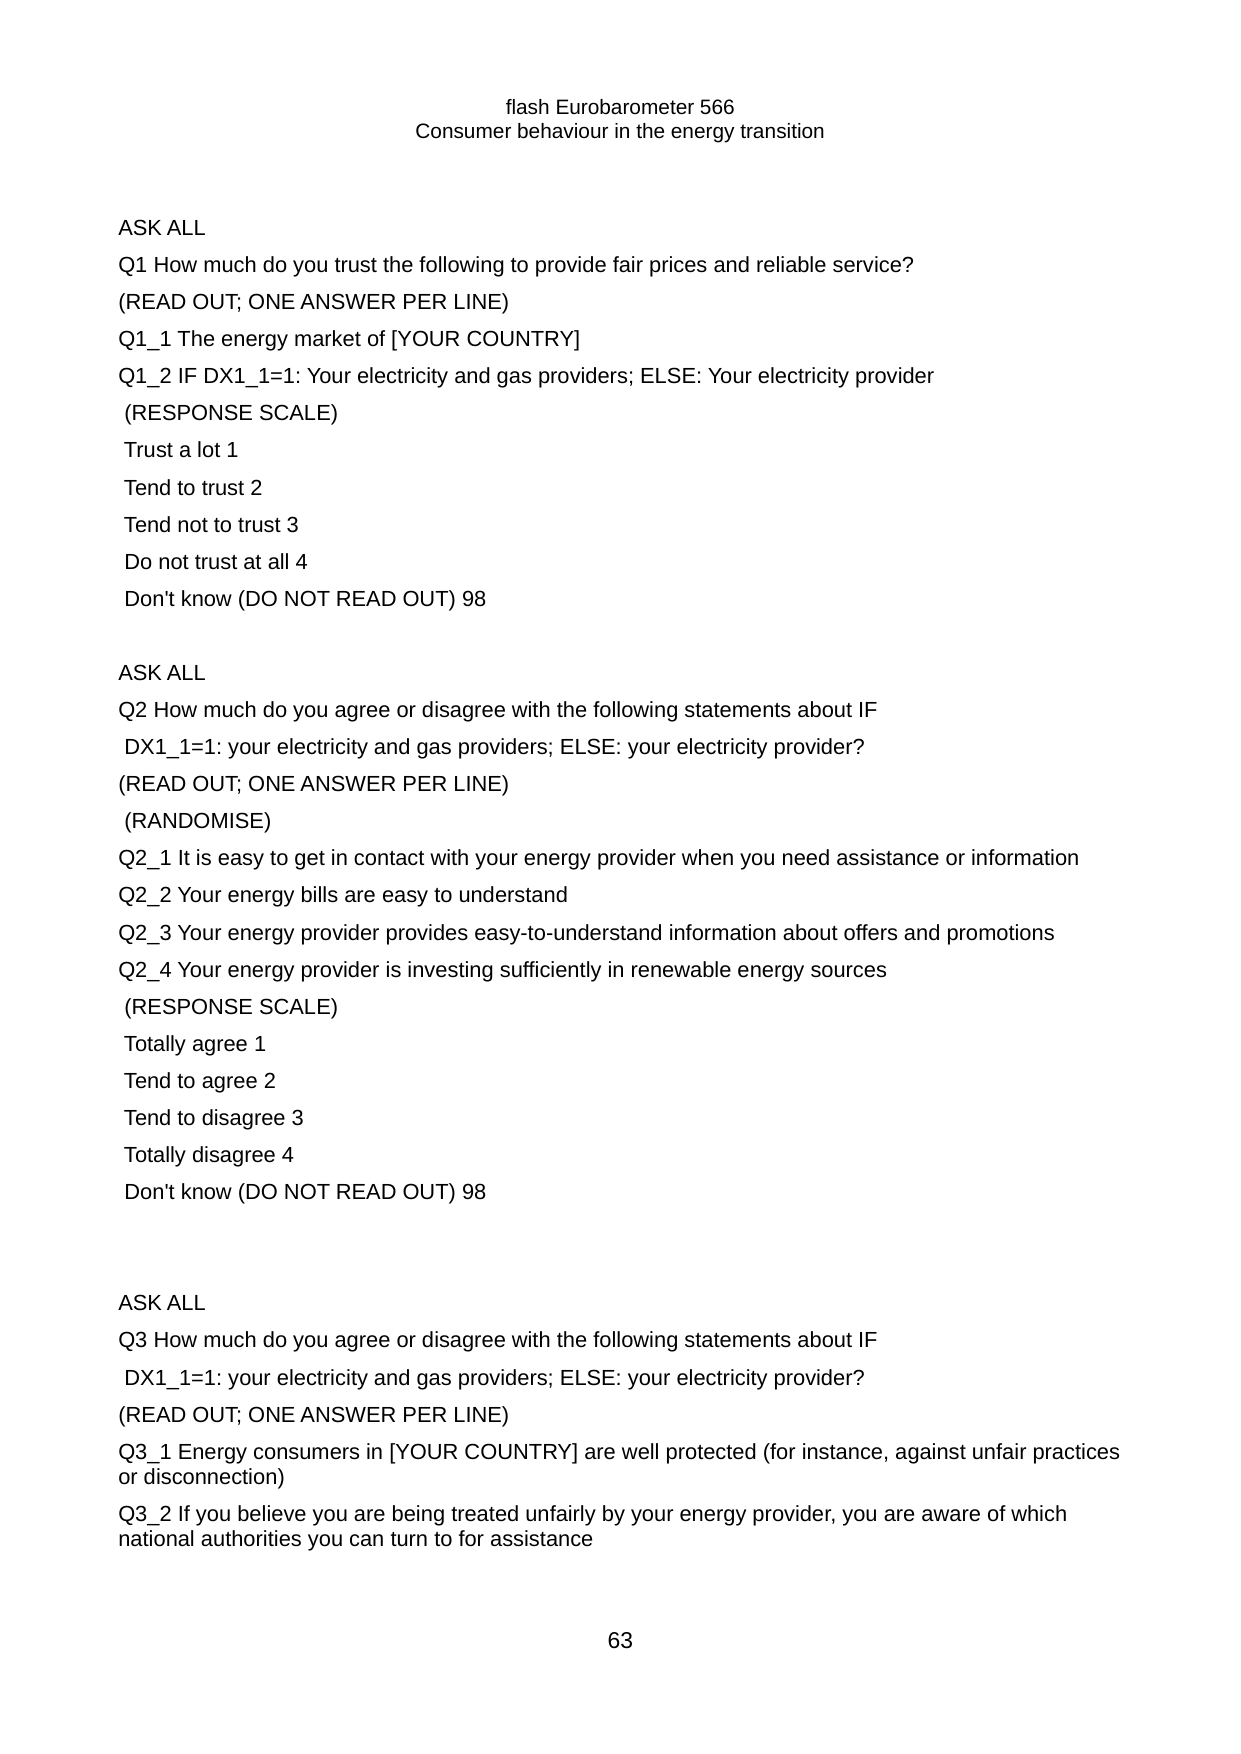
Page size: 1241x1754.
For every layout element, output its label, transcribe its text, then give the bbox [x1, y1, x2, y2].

text Q2_1 It is easy to get in contact with your energy provider when you need assistance or information [118, 845, 1122, 871]
text Do not trust at all 4 [118, 549, 1122, 574]
text Q3_2 If you believe you are being treated unfairly by your energy provider, you are aware of which national authorities you can turn to for assistance [118, 1501, 1122, 1551]
text Trust a lot 1 [118, 437, 1122, 463]
text Q3 How much do you agree or disagree with the following statements about IF [118, 1327, 1122, 1353]
text (READ OUT; ONE ANSWER PER LINE) [118, 1402, 1122, 1427]
text ASK ALL [118, 1290, 1122, 1316]
text Tend to trust 2 [118, 474, 1122, 500]
text Tend not to trust 3 [118, 512, 1122, 537]
text DX1_1=1: your electricity and gas providers; ELSE: your electricity provider? [118, 734, 1122, 759]
text Q1 How much do you trust the following to provide fair prices and reliable service? [118, 252, 1122, 277]
text Q2_3 Your energy provider provides easy-to-understand information about offers and promotions [118, 919, 1122, 945]
text Totally agree 1 [118, 1031, 1122, 1056]
text (RANDOMISE) [118, 808, 1122, 833]
text Q2_2 Your energy bills are easy to understand [118, 882, 1122, 908]
text Don't know (DO NOT READ OUT) 98 [118, 586, 1122, 611]
text Q3_1 Energy consumers in [YOUR COUNTRY] are well protected (for instance, against unfair practices or disconnection) [118, 1439, 1122, 1489]
text ASK ALL [118, 215, 1122, 240]
text (READ OUT; ONE ANSWER PER LINE) [118, 289, 1122, 314]
text DX1_1=1: your electricity and gas providers; ELSE: your electricity provider? [118, 1364, 1122, 1390]
text Q1_1 The energy market of [YOUR COUNTRY] [118, 326, 1122, 351]
text Q2_4 Your energy provider is investing sufficiently in renewable energy sources [118, 957, 1122, 982]
text Q2 How much do you agree or disagree with the following statements about IF [118, 697, 1122, 722]
text Totally disagree 4 [118, 1142, 1122, 1167]
text Tend to agree 2 [118, 1068, 1122, 1093]
text (RESPONSE SCALE) [118, 994, 1122, 1019]
text (RESPONSE SCALE) [118, 400, 1122, 426]
text (READ OUT; ONE ANSWER PER LINE) [118, 771, 1122, 796]
text Don't know (DO NOT READ OUT) 98 [118, 1179, 1122, 1204]
text Tend to disagree 3 [118, 1105, 1122, 1130]
text Q1_2 IF DX1_1=1: Your electricity and gas providers; ELSE: Your electricity provider [118, 363, 1122, 388]
text ASK ALL [118, 660, 1122, 685]
